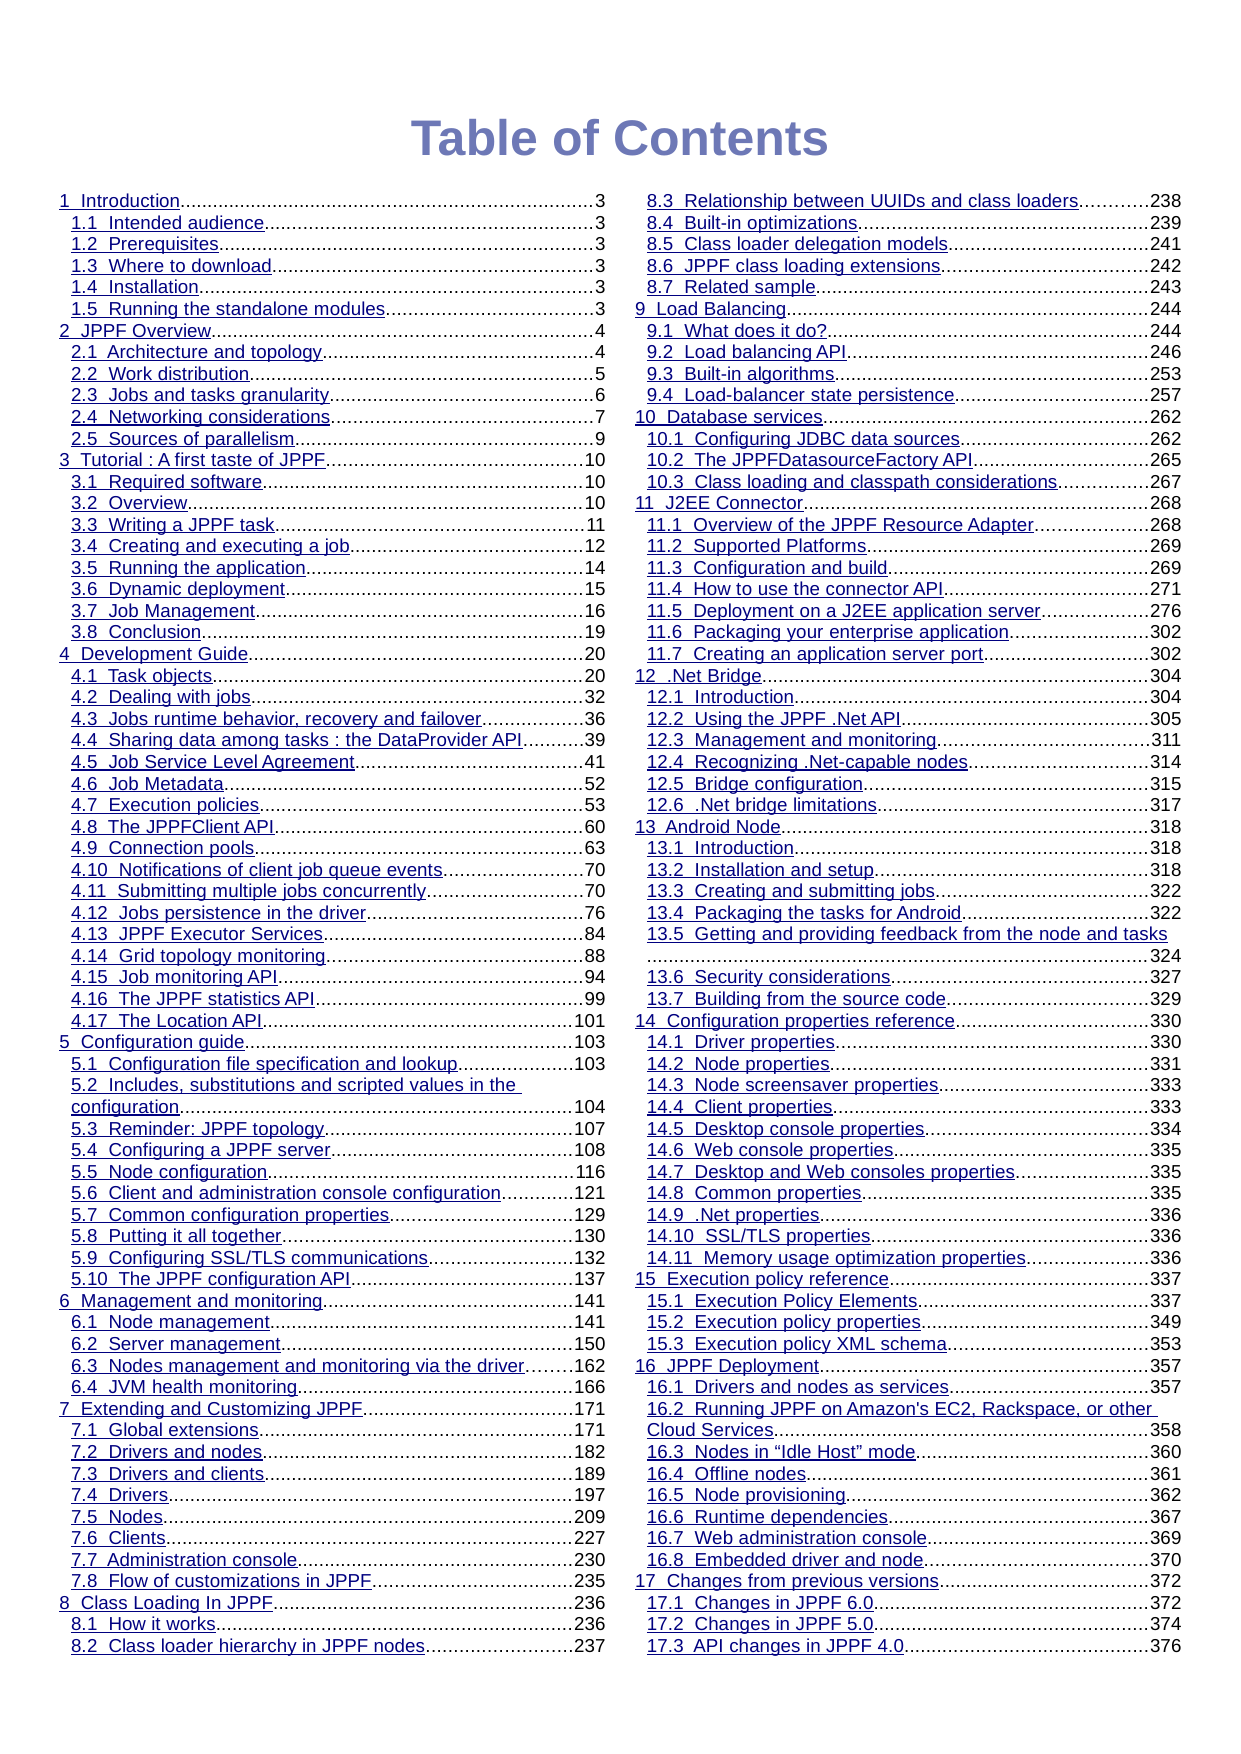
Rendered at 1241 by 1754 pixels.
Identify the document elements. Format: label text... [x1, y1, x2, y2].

text 14.9 .Net properties 336 [647, 1204, 1181, 1225]
text 7 Extending and Customizing JPPF 171 [59, 1398, 605, 1419]
text 8.1 How it works 236 [71, 1613, 605, 1635]
text 1.1 Intended audience 3 [71, 212, 605, 233]
text 13.3 Creating and submitting jobs 322 [647, 880, 1181, 902]
text 12 .Net Bridge 304 [635, 664, 1181, 686]
text 4.8 The JPPFClient API 60 [71, 816, 605, 837]
text 6.3 Nodes management and monitoring via the driver 162 [71, 1354, 605, 1376]
text 3.8 Conclusion 19 [71, 621, 605, 643]
text 3 Tutorial : A first taste of JPPF 10 [59, 449, 605, 471]
text 14 Configuration properties reference 330 [635, 1009, 1181, 1031]
text 4.6 Job Metadata 52 [71, 772, 605, 794]
text 4.11 Submitting multiple jobs concurrently 70 [71, 880, 605, 902]
text 8 Class Loading In JPPF 236 [59, 1592, 605, 1613]
text 4.14 Grid topology monitoring 88 [71, 945, 605, 966]
text 12.1 Introduction 304 [647, 686, 1181, 708]
text 10 Database services 262 [635, 406, 1181, 427]
text 3.2 Overview 10 [71, 492, 605, 514]
text 14.10 SSL/TLS properties 336 [647, 1225, 1181, 1247]
text 12.5 Bridge configuration 315 [647, 772, 1181, 794]
text 6.2 Server management 150 [71, 1333, 605, 1354]
text 6 Management and monitoring 141 [59, 1290, 605, 1311]
text 16 JPPF Deployment 357 [635, 1354, 1181, 1376]
text 4.2 Dealing with jobs 32 [71, 686, 605, 708]
text 11.4 How to use the connector API 271 [647, 578, 1181, 600]
text 4.4 Sharing data among tasks : the DataProvider API 39 [71, 729, 605, 751]
text 14.1 Driver properties 330 [647, 1031, 1181, 1053]
text 1 Introduction 3 [59, 190, 605, 212]
text 7.7 Administration console 230 [71, 1549, 605, 1570]
text 17.1 Changes in JPPF 6.0 372 [647, 1592, 1181, 1613]
text 1.2 Prerequisites 3 [71, 233, 605, 255]
text 12.6 .Net bridge limitations 317 [647, 794, 1181, 816]
text 16.7 Web administration console 369 [647, 1527, 1181, 1549]
text 4.12 Jobs persistence in the driver 76 [71, 902, 605, 923]
text 5.9 Configuring SSL/TLS communications 132 [71, 1247, 605, 1268]
text 13.6 Security considerations 327 [647, 966, 1181, 988]
text 17.2 Changes in JPPF 5.0 374 [647, 1613, 1181, 1635]
text 9.3 Built-in algorithms 253 [647, 363, 1181, 384]
text 4 Development Guide 20 [59, 643, 605, 664]
text 15 Execution policy reference 337 [635, 1268, 1181, 1290]
text 9.1 What does it do? 244 [647, 319, 1181, 341]
text 14.3 Node screensaver properties 333 [647, 1074, 1181, 1096]
text 4.15 Job monitoring API 94 [71, 966, 605, 988]
text 13 Android Node 318 [635, 816, 1181, 837]
text 14.7 Desktop and Web consoles properties 335 [647, 1161, 1181, 1182]
text 11.2 Supported Platforms 269 [647, 535, 1181, 557]
text 4.16 The JPPF statistics API 99 [71, 988, 605, 1009]
text 5.7 Common configuration properties 129 [71, 1204, 605, 1225]
text 14.11 Memory usage optimization properties 336 [647, 1247, 1181, 1268]
text 14.4 Client properties 333 [647, 1096, 1181, 1117]
text 2.2 Work distribution 5 [71, 363, 605, 384]
text 7.6 Clients 227 [71, 1527, 605, 1549]
text 5 Configuration guide 103 [59, 1031, 605, 1053]
text 5.10 The JPPF configuration API 137 [71, 1268, 605, 1290]
text 3.5 Running the application 14 [71, 557, 605, 578]
text 5.2 Includes, substitutions and scripted values in the configuration 104 [71, 1074, 605, 1117]
text 12.2 Using the JPPF .Net API 305 [647, 708, 1181, 729]
text 2.4 Networking considerations 7 [71, 406, 605, 427]
text 10.3 Class loading and classpath considerations 267 [647, 471, 1181, 492]
text 2.3 Jobs and tasks granularity 6 [71, 384, 605, 406]
text 1.5 Running the standalone modules 3 [71, 298, 605, 319]
text 7.5 Nodes 209 [71, 1506, 605, 1527]
text 9.2 Load balancing API 246 [647, 341, 1181, 363]
text 8.6 JPPF class loading extensions 242 [647, 255, 1181, 276]
text 9 Load Balancing 244 [635, 298, 1181, 319]
text 3.7 Job Management 16 [71, 600, 605, 621]
text 15.2 Execution policy properties 349 [647, 1311, 1181, 1333]
text 11.3 Configuration and build 269 [647, 557, 1181, 578]
text 16.3 Nodes in “Idle Host” mode 360 [647, 1441, 1181, 1462]
text 17 Changes from previous versions 372 [635, 1570, 1181, 1592]
text 2 JPPF Overview 4 [59, 319, 605, 341]
text 6.1 Node management 141 [71, 1311, 605, 1333]
text 11.1 Overview of the JPPF Resource Adapter 268 [647, 514, 1181, 535]
text 6.4 JVM health monitoring 166 [71, 1376, 605, 1398]
text 14.8 Common properties 335 [647, 1182, 1181, 1204]
text 5.5 Node configuration 116 [71, 1161, 605, 1182]
text 1.3 Where to download 3 [71, 255, 605, 276]
text 16.4 Offline nodes 361 [647, 1462, 1181, 1484]
text 8.2 Class loader hierarchy in JPPF nodes 237 [71, 1635, 605, 1656]
text 13.7 Building from the source code 329 [647, 988, 1181, 1009]
text 5.4 Configuring a JPPF server 108 [71, 1139, 605, 1161]
text 4.7 Execution policies 53 [71, 794, 605, 816]
text 7.3 Drivers and clients 189 [71, 1462, 605, 1484]
text 12.3 Management and monitoring 311 [647, 729, 1181, 751]
text 11 J2EE Connector 268 [635, 492, 1181, 514]
text 3.4 Creating and executing a job 12 [71, 535, 605, 557]
text 5.6 Client and administration console configuration 121 [71, 1182, 605, 1204]
text 16.8 Embedded driver and node 370 [647, 1549, 1181, 1570]
text 2.1 Architecture and topology 4 [71, 341, 605, 363]
text 8.3 Relationship between UUIDs and class loaders 238 [647, 190, 1181, 212]
text 16.5 Node provisioning 362 [647, 1484, 1181, 1506]
text 12.4 Recognizing .Net-capable nodes 314 [647, 751, 1181, 772]
text 11.5 Deployment on a J2EE application server 276 [647, 600, 1181, 621]
text 7.2 Drivers and nodes 182 [71, 1441, 605, 1462]
text 4.17 The Location API 101 [71, 1009, 605, 1031]
text 4.5 Job Service Level Agreement 41 [71, 751, 605, 772]
text 13.1 Introduction 318 [647, 837, 1181, 859]
text 3.1 Required software 10 [71, 471, 605, 492]
text 16.6 Runtime dependencies 367 [647, 1506, 1181, 1527]
text 1.4 Installation 3 [71, 276, 605, 298]
text 13.5 Getting and providing feedback from the node and tasks 324 [647, 923, 1181, 966]
text 13.4 Packaging the tasks for Android 322 [647, 902, 1181, 923]
text 7.1 Global extensions 171 [71, 1419, 605, 1441]
text 7.8 Flow of customizations in JPPF 235 [71, 1570, 605, 1592]
text 15.3 Execution policy XML schema 353 [647, 1333, 1181, 1354]
text 11.7 Creating an application server port 302 [647, 643, 1181, 664]
text 8.4 Built-in optimizations 239 [647, 212, 1181, 233]
text 8.5 Class loader delegation models 241 [647, 233, 1181, 255]
text 4.1 Task objects 20 [71, 664, 605, 686]
subtitle Table of Contents [59, 108, 1181, 165]
text 4.9 Connection pools 63 [71, 837, 605, 859]
text 13.2 Installation and setup 318 [647, 859, 1181, 880]
text 5.3 Reminder: JPPF topology 107 [71, 1117, 605, 1139]
text 3.6 Dynamic deployment 15 [71, 578, 605, 600]
text 10.1 Configuring JDBC data sources 262 [647, 427, 1181, 449]
text 9.4 Load-balancer state persistence 257 [647, 384, 1181, 406]
text 5.8 Putting it all together 130 [71, 1225, 605, 1247]
text 11.6 Packaging your enterprise application 302 [647, 621, 1181, 643]
text 14.6 Web console properties 335 [647, 1139, 1181, 1161]
text 5.1 Configuration file specification and lookup 103 [71, 1053, 605, 1074]
text 17.3 API changes in JPPF 4.0 376 [647, 1635, 1181, 1656]
text 15.1 Execution Policy Elements 337 [647, 1290, 1181, 1311]
text 8.7 Related sample 243 [647, 276, 1181, 298]
text 4.3 Jobs runtime behavior, recovery and failover 36 [71, 708, 605, 729]
text 16.2 Running JPPF on Amazon's EC2, Rackspace, or other Cloud Services 358 [647, 1398, 1181, 1441]
text 14.2 Node properties 331 [647, 1053, 1181, 1074]
text 16.1 Drivers and nodes as services 357 [647, 1376, 1181, 1398]
text 3.3 Writing a JPPF task 11 [71, 514, 605, 535]
text 2.5 Sources of parallelism 9 [71, 427, 605, 449]
text 4.13 JPPF Executor Services 84 [71, 923, 605, 945]
text 7.4 Drivers 197 [71, 1484, 605, 1506]
text 14.5 Desktop console properties 334 [647, 1117, 1181, 1139]
text 10.2 The JPPFDatasourceFactory API 265 [647, 449, 1181, 471]
text 4.10 Notifications of client job queue events 70 [71, 859, 605, 880]
